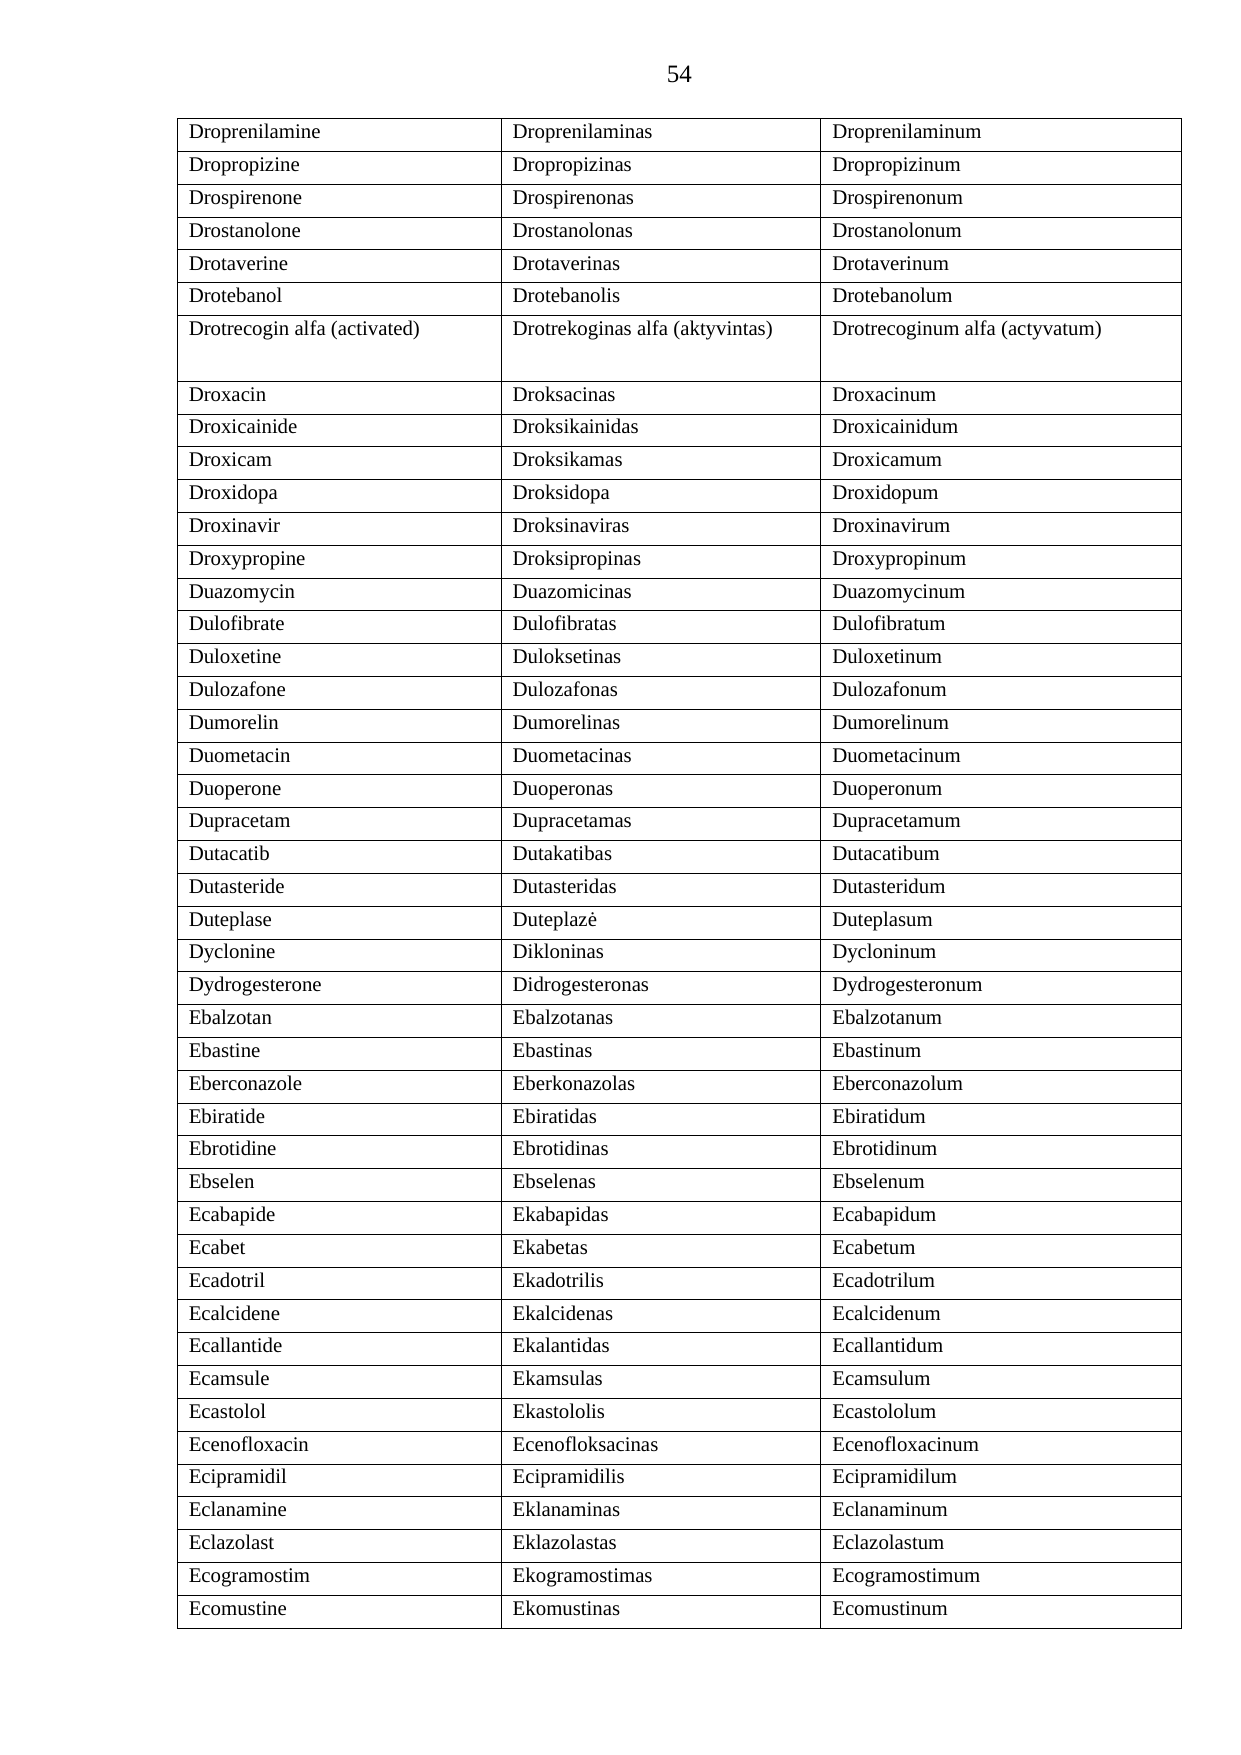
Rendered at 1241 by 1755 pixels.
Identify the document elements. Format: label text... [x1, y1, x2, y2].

table_cell Ekogramostimas [502, 1563, 820, 1595]
table_cell Didrogesteronas [502, 972, 820, 1004]
table_cell Drotrekoginas alfa (aktyvintas) [502, 316, 820, 381]
table_cell Dumorelin [178, 710, 501, 742]
table_cell Droxicam [178, 447, 501, 479]
table_cell Droxicainidum [821, 415, 1181, 446]
table_cell Ecogramostimum [821, 1563, 1181, 1595]
table_cell Droxypropine [178, 546, 501, 577]
table_cell Droxacin [178, 382, 501, 413]
table_cell Droprenilamine [178, 119, 501, 151]
table_cell Ekastololis [502, 1399, 820, 1431]
table_cell Drotaverinum [821, 250, 1181, 282]
table_cell Drotaverine [178, 250, 501, 282]
table_cell Droxypropinum [821, 546, 1181, 577]
table_cell Ecipramidilum [821, 1465, 1181, 1496]
table_cell Duazomycinum [821, 579, 1181, 610]
table_cell Duloxetinum [821, 644, 1181, 676]
table_cell Drospirenonum [821, 185, 1181, 217]
table_cell Droxicainide [178, 415, 501, 446]
table_cell Duteplasum [821, 907, 1181, 938]
table_cell Dulofibratas [502, 611, 820, 643]
table_cell Dulozafone [178, 677, 501, 709]
table_cell Dikloninas [502, 940, 820, 971]
table_cell Dutasteridum [821, 874, 1181, 906]
table_cell Dropropizinas [502, 152, 820, 184]
table_cell Droksinaviras [502, 513, 820, 545]
table_cell Dulofibratum [821, 611, 1181, 643]
table_cell Ebrotidine [178, 1136, 501, 1168]
table_cell Duometacinum [821, 743, 1181, 774]
table_cell Duometacin [178, 743, 501, 774]
table_cell Ebiratide [178, 1104, 501, 1135]
table_cell Eklazolastas [502, 1530, 820, 1562]
table_cell Droksikainidas [502, 415, 820, 446]
table_cell Ecogramostim [178, 1563, 501, 1595]
table_cell Ecabapidum [821, 1202, 1181, 1234]
table_cell Eberconazolum [821, 1071, 1181, 1102]
table_cell Dropropizine [178, 152, 501, 184]
table_cell Drotaverinas [502, 250, 820, 282]
table_cell Dulozafonum [821, 677, 1181, 709]
table_cell Duteplase [178, 907, 501, 938]
table_cell Ebrotidinas [502, 1136, 820, 1168]
table_cell Droksipropinas [502, 546, 820, 577]
table_cell Duometacinas [502, 743, 820, 774]
table_cell Ecastololum [821, 1399, 1181, 1431]
table_cell Dupracetamas [502, 808, 820, 840]
table_cell Drostanolonas [502, 218, 820, 249]
table_cell Ecipramidil [178, 1465, 501, 1496]
table_cell Dutacatibum [821, 841, 1181, 873]
table_cell Ekalcidenas [502, 1300, 820, 1332]
table_cell Dulozafonas [502, 677, 820, 709]
table_cell Dumorelinum [821, 710, 1181, 742]
table_cell Ecalcidene [178, 1300, 501, 1332]
table_cell Droxinavir [178, 513, 501, 545]
table_cell Eclazolast [178, 1530, 501, 1562]
table_cell Ecenofloxacin [178, 1432, 501, 1463]
table_cell Ebselenum [821, 1169, 1181, 1201]
table_cell Droxidopa [178, 480, 501, 512]
table_cell Eberkonazolas [502, 1071, 820, 1102]
table_cell Duoperonas [502, 775, 820, 807]
table_cell Dycloninum [821, 940, 1181, 971]
table_cell Drostanolone [178, 218, 501, 249]
table_cell Dumorelinas [502, 710, 820, 742]
table_cell Dyclonine [178, 940, 501, 971]
table_cell Dropropizinum [821, 152, 1181, 184]
table_cell Ecamsulum [821, 1366, 1181, 1398]
table_cell Eberconazole [178, 1071, 501, 1102]
table_cell Ebselen [178, 1169, 501, 1201]
table_cell Duloxetine [178, 644, 501, 676]
table_cell Dulofibrate [178, 611, 501, 643]
table_cell Ecipramidilis [502, 1465, 820, 1496]
table_cell Ebastine [178, 1038, 501, 1070]
table_cell Ebiratidas [502, 1104, 820, 1135]
table_cell Ecabapide [178, 1202, 501, 1234]
table_cell Ekabetas [502, 1235, 820, 1267]
table_cell Ebalzotanas [502, 1005, 820, 1037]
table_cell Duazomicinas [502, 579, 820, 610]
table_cell Droxidopum [821, 480, 1181, 512]
table_cell Ecomustine [178, 1596, 501, 1627]
table_cell Droxacinum [821, 382, 1181, 413]
table_cell Dutakatibas [502, 841, 820, 873]
table_cell Drotebanolum [821, 283, 1181, 315]
table_cell Ecadotrilum [821, 1268, 1181, 1299]
table_cell Droprenilaminum [821, 119, 1181, 151]
table_cell Droksacinas [502, 382, 820, 413]
table_cell Eclazolastum [821, 1530, 1181, 1562]
table_cell Duteplazė [502, 907, 820, 938]
table_cell Duoperone [178, 775, 501, 807]
table_cell Ecenofloksacinas [502, 1432, 820, 1463]
table_cell Ekabapidas [502, 1202, 820, 1234]
table_cell Ebalzotanum [821, 1005, 1181, 1037]
table_cell Ecastolol [178, 1399, 501, 1431]
table_cell Ecadotril [178, 1268, 501, 1299]
table_cell Ecalcidenum [821, 1300, 1181, 1332]
table_cell Ecabet [178, 1235, 501, 1267]
table_cell Ebastinum [821, 1038, 1181, 1070]
table_cell Drospirenone [178, 185, 501, 217]
table_cell Ebrotidinum [821, 1136, 1181, 1168]
table_cell Droksikamas [502, 447, 820, 479]
table_cell Ebselenas [502, 1169, 820, 1201]
table_cell Ekadotrilis [502, 1268, 820, 1299]
table_cell Dutasteride [178, 874, 501, 906]
table_cell Ecallantidum [821, 1333, 1181, 1365]
table_cell Droxicamum [821, 447, 1181, 479]
table_cell Droprenilaminas [502, 119, 820, 151]
table_cell Ecallantide [178, 1333, 501, 1365]
table_cell Ecamsule [178, 1366, 501, 1398]
table_cell Ekomustinas [502, 1596, 820, 1627]
table_cell Drospirenonas [502, 185, 820, 217]
table_cell Drotrecogin alfa (activated) [178, 316, 501, 381]
table_cell Dupracetam [178, 808, 501, 840]
table_cell Drotebanol [178, 283, 501, 315]
table_cell Dupracetamum [821, 808, 1181, 840]
table_cell Droksidopa [502, 480, 820, 512]
table_cell Drotrecoginum alfa (actyvatum) [821, 316, 1181, 381]
table_cell Eklanaminas [502, 1497, 820, 1529]
table_cell Ebastinas [502, 1038, 820, 1070]
table_cell Dutasteridas [502, 874, 820, 906]
table_cell Duloksetinas [502, 644, 820, 676]
table_cell Droxinavirum [821, 513, 1181, 545]
table_cell Duazomycin [178, 579, 501, 610]
table_cell Ekalantidas [502, 1333, 820, 1365]
table_cell Ecabetum [821, 1235, 1181, 1267]
table_cell Dutacatib [178, 841, 501, 873]
table_cell Ekamsulas [502, 1366, 820, 1398]
table_cell Drostanolonum [821, 218, 1181, 249]
table_cell Ebalzotan [178, 1005, 501, 1037]
table_cell Eclanamine [178, 1497, 501, 1529]
table_cell Ebiratidum [821, 1104, 1181, 1135]
table_cell Dydrogesteronum [821, 972, 1181, 1004]
table_cell Eclanaminum [821, 1497, 1181, 1529]
table_cell Ecenofloxacinum [821, 1432, 1181, 1463]
table_cell Duoperonum [821, 775, 1181, 807]
table_cell Dydrogesterone [178, 972, 501, 1004]
table_cell Drotebanolis [502, 283, 820, 315]
table_cell Ecomustinum [821, 1596, 1181, 1627]
